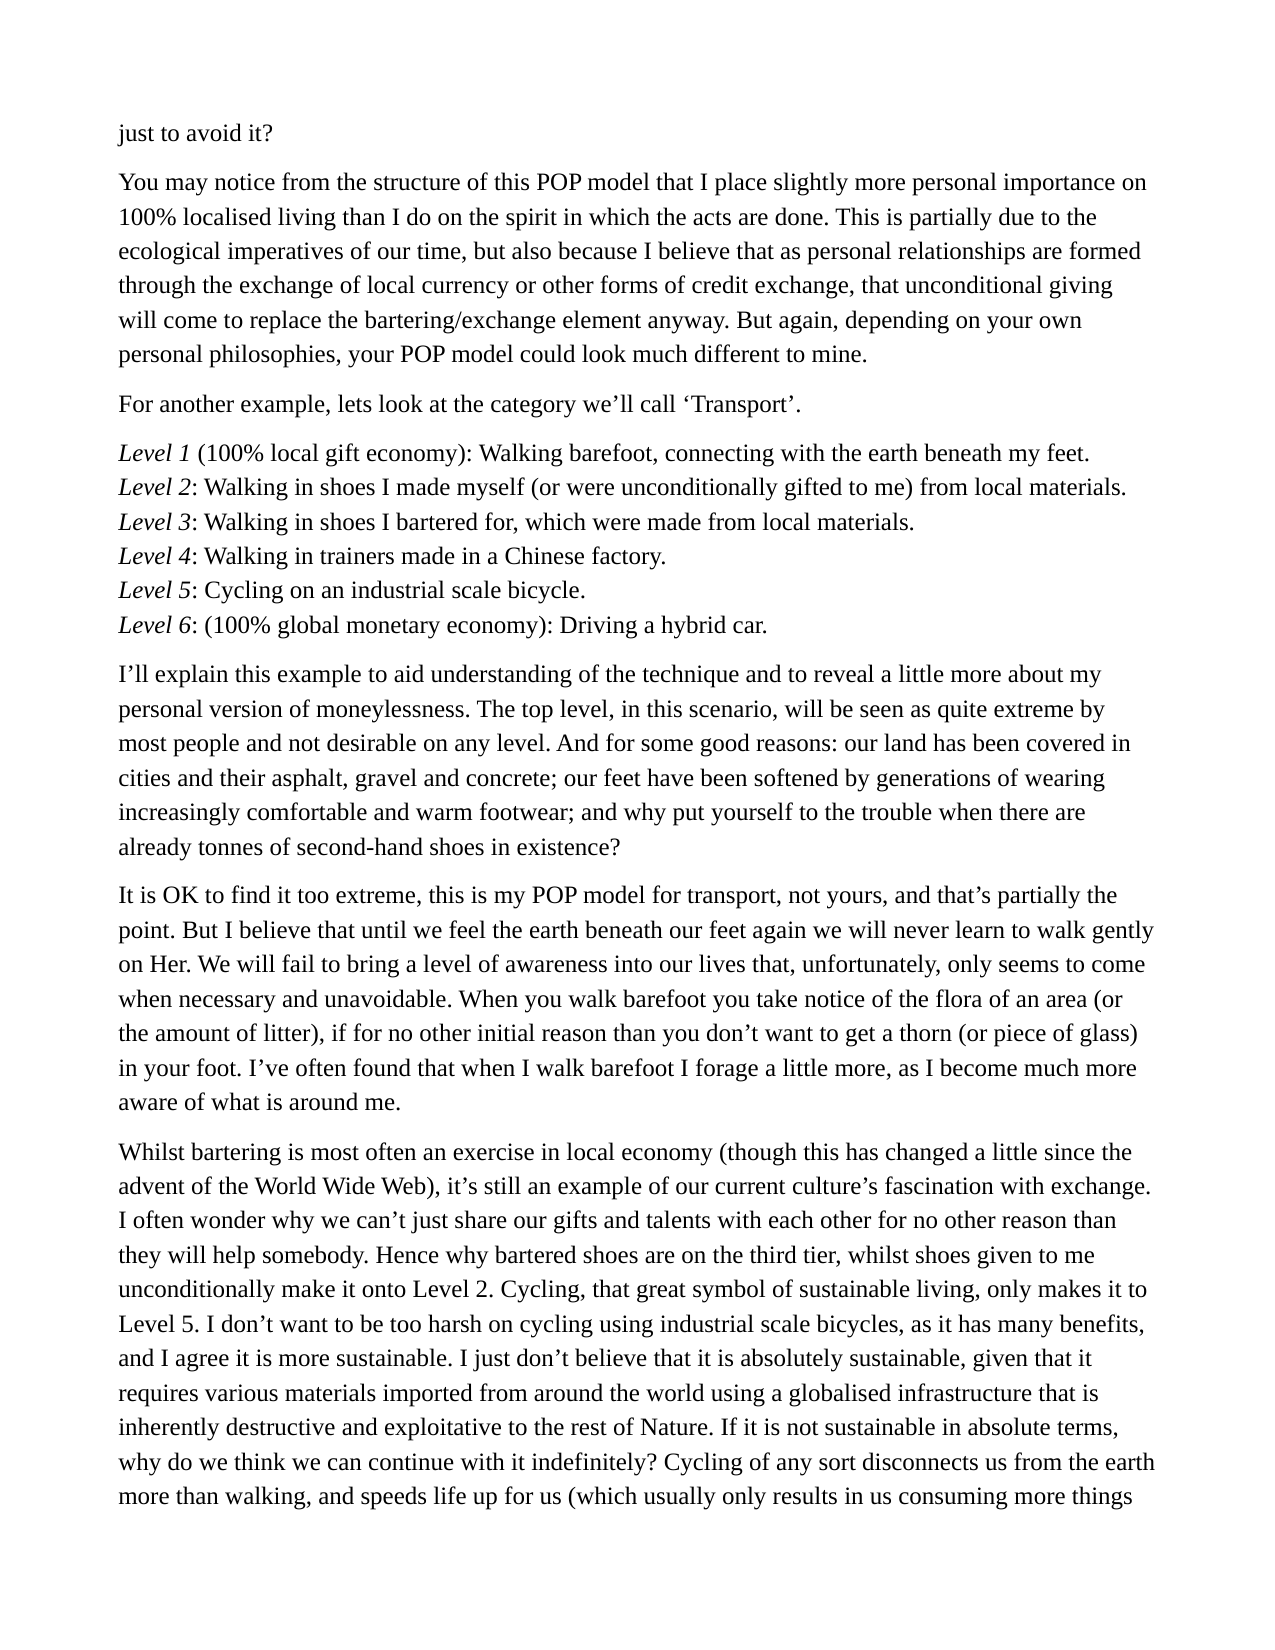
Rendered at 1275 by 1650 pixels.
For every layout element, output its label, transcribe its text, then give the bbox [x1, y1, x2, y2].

text You may notice from the structure of this POP model that I place slightly more personal importance on 100% localised living than I do on the spirit in which the acts are done. This is partially due to the ecological imperatives of our time, but also because I believe that as personal relationships are formed through the exchange of local currency or other forms of credit exchange, that unconditional giving will come to replace the bartering/exchange element anyway. But again, depending on your own personal philosophies, your POP model could look much different to mine. [118, 167, 1157, 368]
text just to avoid it? [118, 118, 1157, 147]
text For another example, lets look at the category we’ll call ‘Transport’. [118, 389, 1157, 417]
text It is OK to find it too extreme, this is my POP model for transport, not yours, and that’s partially the point. But I believe that until we feel the earth beneath our feet again we will never learn to walk gently on Her. We will fail to bring a level of awareness into our lives that, unfortunately, only seems to come when necessary and unavoidable. When you walk barefoot you take notice of the flora of an area (or the amount of litter), if for no other initial reason than you don’t want to get a thorn (or piece of glass) in your foot. I’ve often found that when I walk barefoot I forage a little more, as I become much more aware of what is around me. [118, 881, 1157, 1116]
text Level 1 (100% local gift economy): Walking barefoot, connecting with the earth beneath my feet. Level 2: Walking in shoes I made myself (or were unconditionally gifted to me) from local materials. Level 3: Walking in shoes I bartered for, which were made from local materials. Level 4: Walking in trainers made in a Chinese factory. Level 5: Cycling on an industrial scale bicycle. Level 6: (100% global monetary economy): Driving a hybrid car. [118, 438, 1157, 639]
text I’ll explain this example to aid understanding of the technique and to reveal a little more about my personal version of moneylessness. The top level, in this scenario, will be seen as quite extreme by most people and not desirable on any level. And for some good reasons: our land has been covered in cities and their asphalt, gravel and concrete; our feet have been softened by generations of wearing increasingly comfortable and warm footwear; and why put yourself to the trouble when there are already tonnes of second-hand shoes in existence? [118, 659, 1157, 860]
text Whilst bartering is most often an exercise in local economy (though this has changed a little since the advent of the World Wide Web), it’s still an example of our current culture’s fascination with exchange. I often wonder why we can’t just share our gifts and talents with each other for no other reason than they will help somebody. Hence why bartered shoes are on the third tier, whilst shoes given to me unconditionally make it onto Level 2. Cycling, that great symbol of sustainable living, only makes it to Level 5. I don’t want to be too harsh on cycling using industrial scale bicycles, as it has many benefits, and I agree it is more sustainable. I just don’t believe that it is absolutely sustainable, given that it requires various materials imported from around the world using a globalised infrastructure that is inherently destructive and exploitative to the rest of Nature. If it is not sustainable in absolute terms, why do we think we can continue with it indefinitely? Cycling of any sort disconnects us from the earth more than walking, and speeds life up for us (which usually only results in us consuming more things [118, 1137, 1157, 1510]
